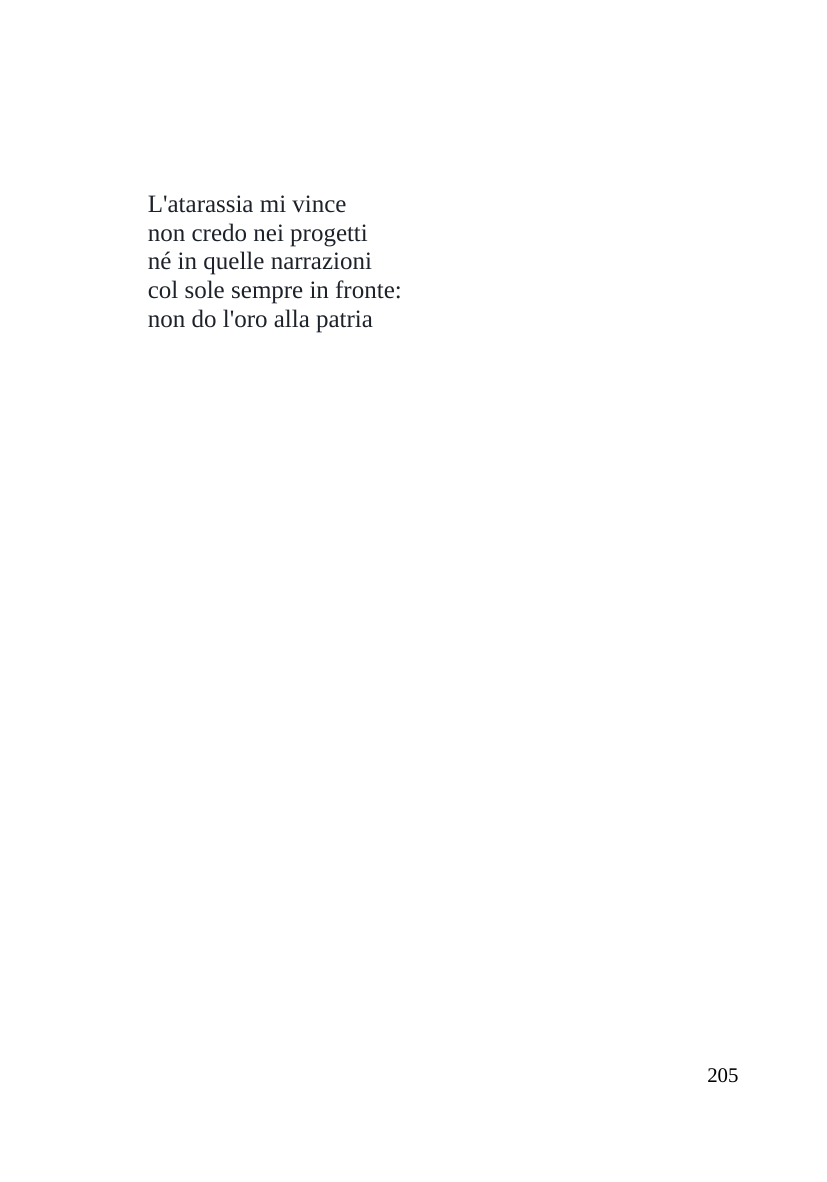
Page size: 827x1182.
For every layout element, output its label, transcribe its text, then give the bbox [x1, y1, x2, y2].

text L'atarassia mi vince non credo nei progetti né in quelle narrazioni col sole sempre in fronte: non do l'oro alla patria [148, 189, 738, 333]
